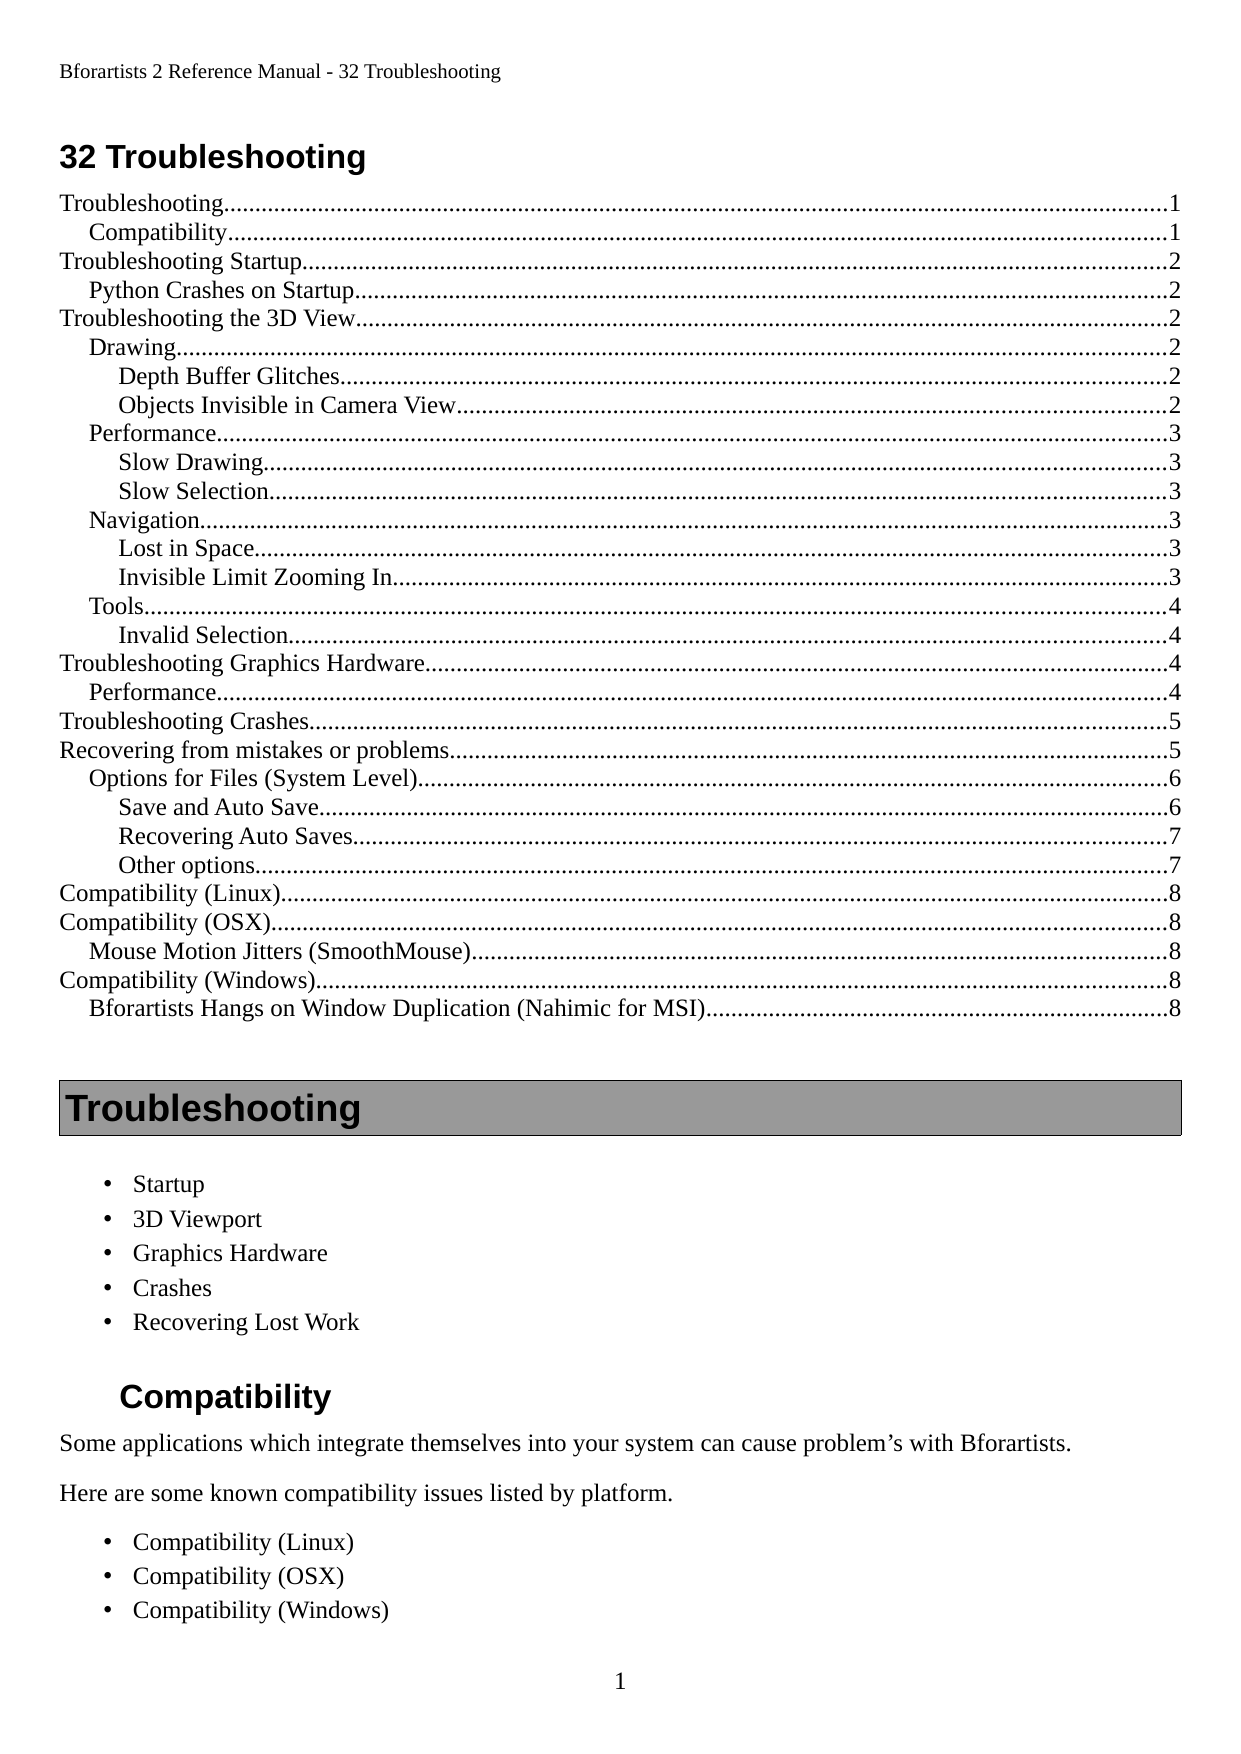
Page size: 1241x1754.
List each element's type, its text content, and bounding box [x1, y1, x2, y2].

text Drawing 2 [88, 332, 1181, 361]
table_header Troubleshooting [60, 1081, 1181, 1135]
text Recovering Auto Saves 7 [118, 821, 1181, 850]
list Startup [103, 1169, 1181, 1198]
subtitle 32 Troubleshooting [59, 138, 1181, 176]
text Invalid Selection 4 [118, 620, 1181, 648]
text Performance 3 [88, 418, 1181, 447]
text Troubleshooting Startup 2 [59, 246, 1181, 275]
text Options for Files (System Level) 6 [88, 763, 1181, 792]
text Troubleshooting Crashes 5 [59, 706, 1181, 735]
text Invisible Limit Zooming In 3 [118, 562, 1181, 591]
text Bforartists Hangs on Window Duplication (Nahimic for MSI) 8 [88, 993, 1181, 1022]
text Troubleshooting 1 [59, 188, 1181, 217]
text Compatibility 1 [88, 217, 1181, 246]
text Recovering from mistakes or problems 5 [59, 735, 1181, 763]
text Other options 7 [118, 850, 1181, 878]
text Compatibility (Windows) 8 [59, 965, 1181, 993]
text Compatibility (OSX) 8 [59, 907, 1181, 936]
text Slow Selection 3 [118, 476, 1181, 505]
list Compatibility (Linux) [103, 1527, 1181, 1555]
text Here are some known compatibility issues listed by platform. [59, 1478, 1181, 1506]
text Troubleshooting the 3D View 2 [59, 303, 1181, 332]
list Recovering Lost Work [103, 1307, 1181, 1336]
list Compatibility (OSX) [103, 1561, 1181, 1590]
text Depth Buffer Glitches 2 [118, 361, 1181, 390]
text Slow Drawing 3 [118, 447, 1181, 476]
list 3D Viewport [103, 1204, 1181, 1233]
text Python Crashes on Startup 2 [88, 275, 1181, 303]
text Objects Invisible in Camera View 2 [118, 390, 1181, 418]
text Mouse Motion Jitters (SmoothMouse) 8 [88, 936, 1181, 965]
text Lost in Space 3 [118, 533, 1181, 562]
text Performance 4 [88, 677, 1181, 706]
text Save and Auto Save 6 [118, 792, 1181, 821]
list Compatibility (Windows) [103, 1596, 1181, 1624]
text Some applications which integrate themselves into your system can cause problem’s with Bforartists. [59, 1428, 1181, 1457]
text Navigation 3 [88, 505, 1181, 533]
text Troubleshooting Graphics Hardware 4 [59, 648, 1181, 677]
list Crashes [103, 1273, 1181, 1302]
text Compatibility (Linux) 8 [59, 878, 1181, 907]
subtitle Compatibility [59, 1377, 1181, 1416]
text Tools 4 [88, 591, 1181, 620]
list Graphics Hardware [103, 1238, 1181, 1267]
